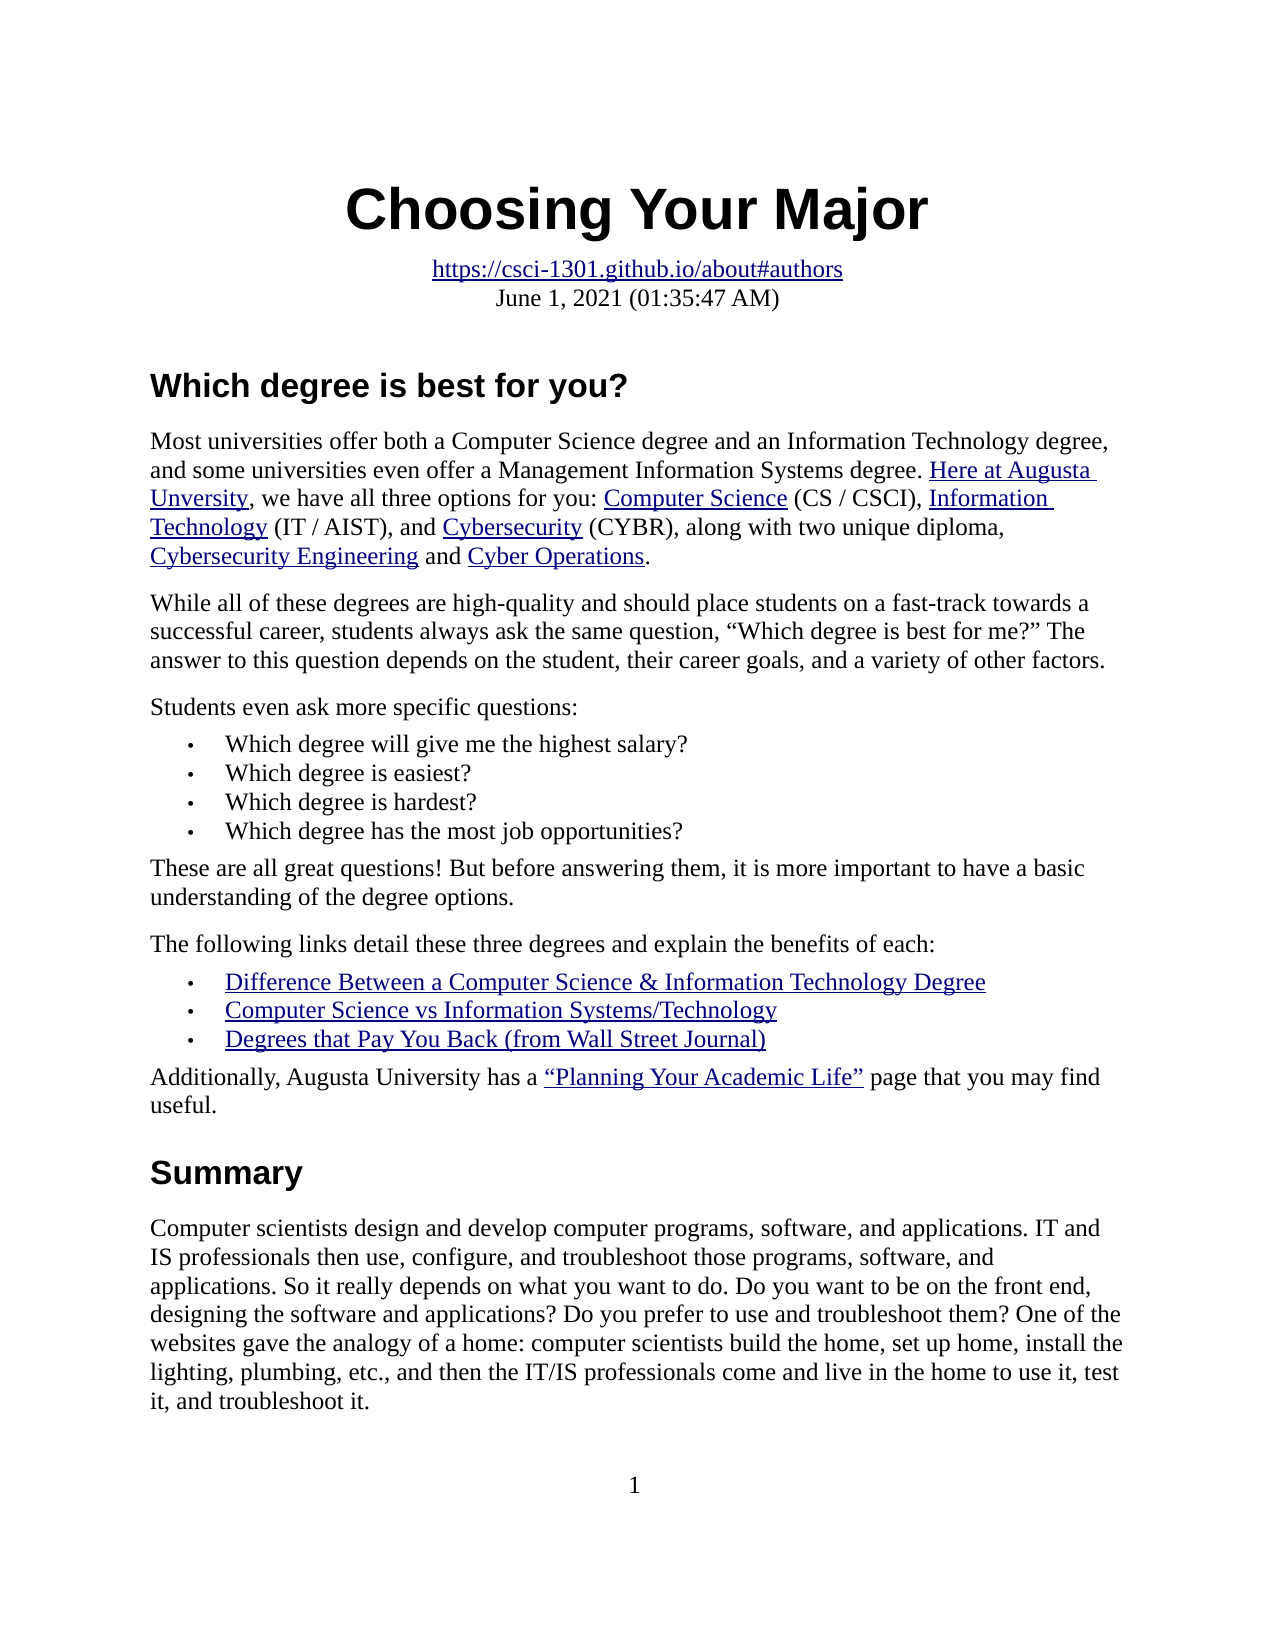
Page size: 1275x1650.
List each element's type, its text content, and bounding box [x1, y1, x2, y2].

list Which degree is hardest? [187, 787, 1125, 816]
text https://csci-1301.github.io/about#authors [150, 254, 1125, 283]
text Additionally, Augusta University has a “Planning Your Academic Life” page that you may find useful. [150, 1062, 1125, 1119]
subtitle Which degree is best for you? [150, 366, 1125, 404]
text While all of these degrees are high-quality and should place students on a fast-track towards a successful career, students always ask the same question, “Which degree is best for me?” The answer to this question depends on the student, their career goals, and a variety of other factors. [150, 588, 1125, 674]
text Computer scientists design and develop computer programs, software, and applications. IT and IS professionals then use, configure, and troubleshoot those programs, software, and applications. So it really depends on what you want to do. Do you want to be on the front end, designing the software and applications? Do you prefer to use and troubleshoot them? One of the websites gave the analogy of a home: computer scientists build the home, set up home, install the lighting, plumbing, etc., and then the IT/IS professionals come and live in the home to use it, test it, and troubleshoot it. [150, 1213, 1125, 1414]
text Most universities offer both a Computer Science degree and an Information Technology degree, and some universities even offer a Management Information Systems degree. Here at Augusta Unversity, we have all three options for you: Computer Science (CS / CSCI), Information Technology (IT / AIST), and Cybersecurity (CYBR), along with two unique diploma, Cybersecurity Engineering and Cyber Operations. [150, 426, 1125, 570]
subtitle Summary [150, 1153, 1125, 1192]
list Which degree will give me the highest salary? [187, 729, 1125, 758]
text Students even ask more specific questions: [150, 692, 1125, 721]
text The following links detail these three degrees and explain the benefits of each: [150, 929, 1125, 958]
title Choosing Your Major [150, 175, 1125, 242]
text These are all great questions! But before answering them, it is more important to have a basic understanding of the degree options. [150, 853, 1125, 911]
list Which degree is easiest? [187, 758, 1125, 787]
list Difference Between a Computer Science & Information Technology Degree [187, 967, 1125, 995]
list Computer Science vs Information Systems/Technology [187, 995, 1125, 1024]
list Which degree has the most job opportunities? [187, 816, 1125, 844]
text June 1, 2021 (01:35:47 AM) [150, 283, 1125, 312]
list Degrees that Pay You Back (from Wall Street Journal) [187, 1024, 1125, 1053]
